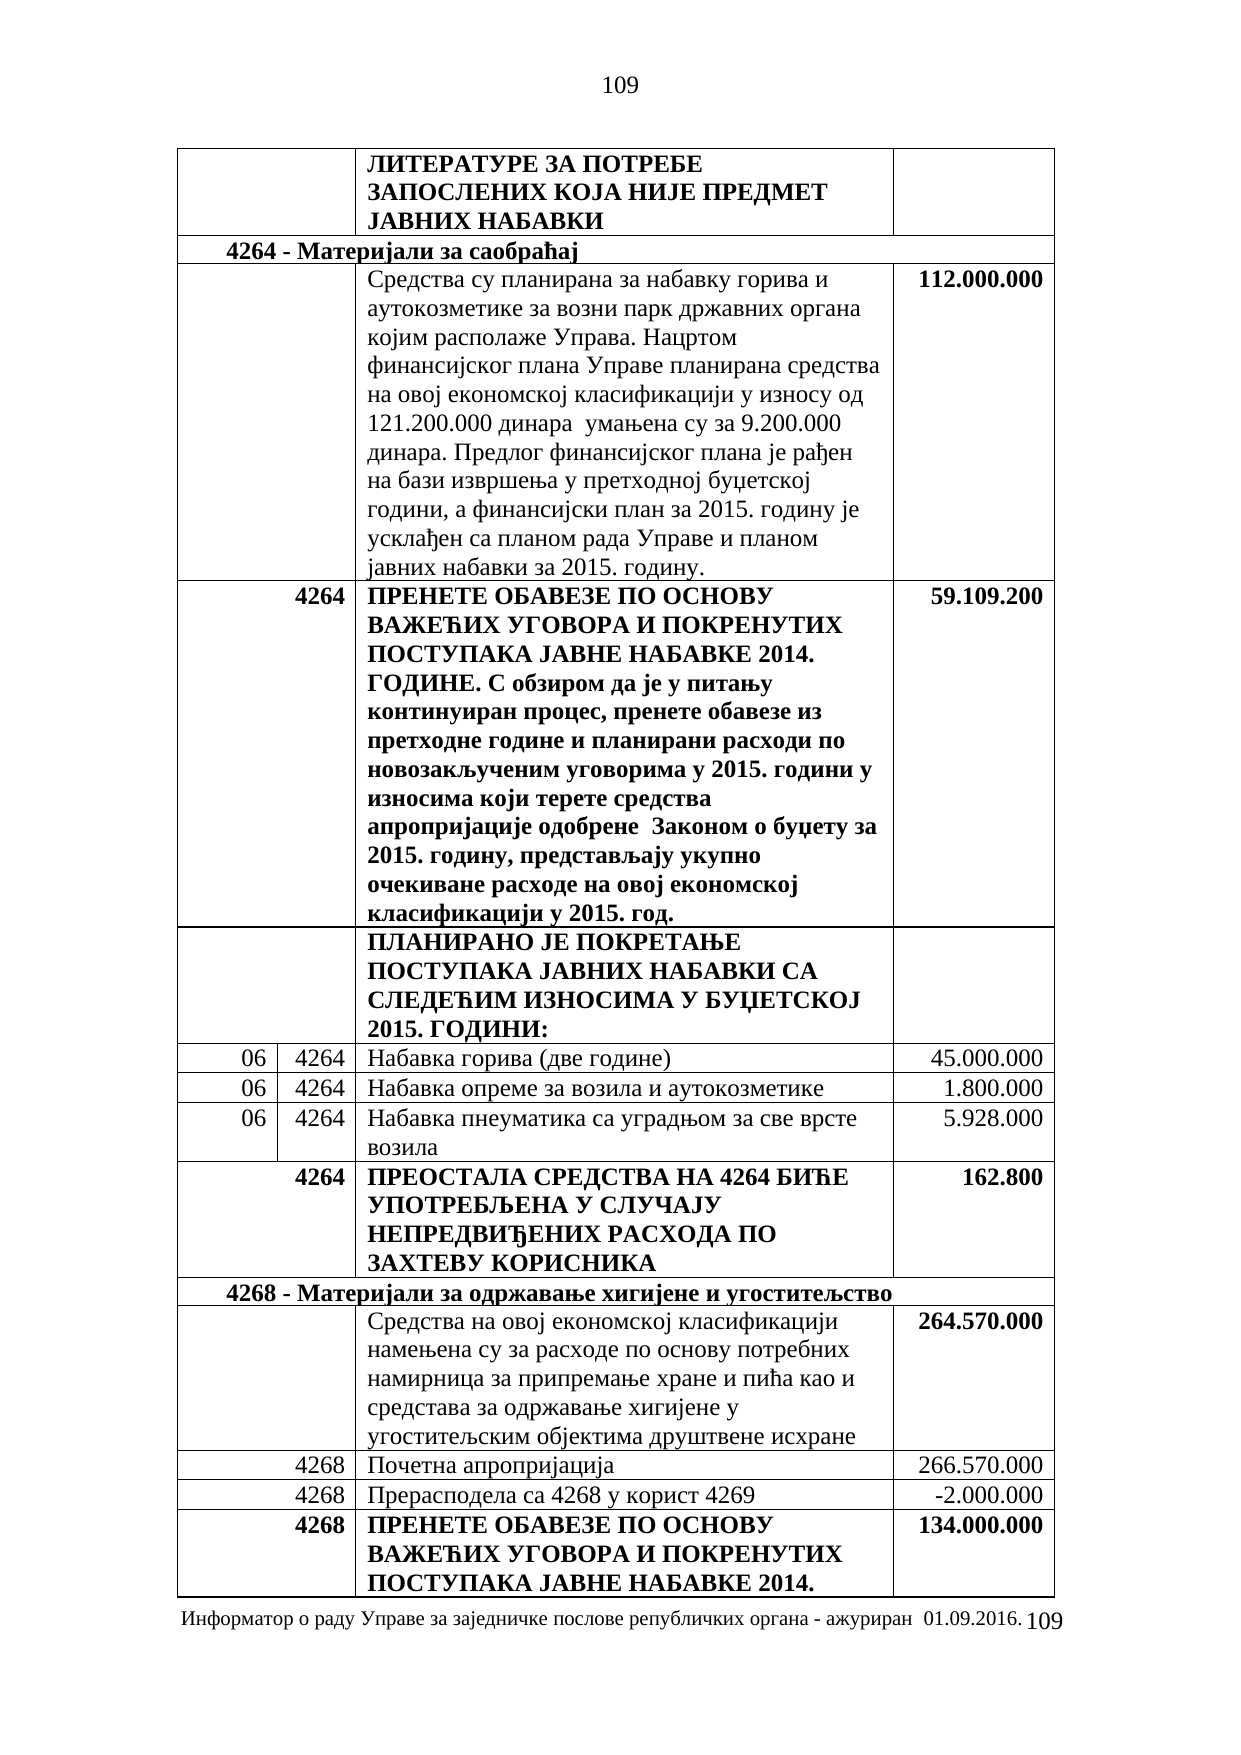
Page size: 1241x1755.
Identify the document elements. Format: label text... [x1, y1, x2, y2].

table_cell 4264 [178, 581, 355, 926]
table_cell 4268 [178, 1451, 355, 1479]
table_cell 5.928.000 [894, 1103, 1054, 1161]
table_cell 06 [178, 1103, 277, 1161]
table_cell [178, 928, 355, 1042]
table_cell 266.570.000 [894, 1451, 1054, 1479]
table_cell [894, 928, 1054, 1042]
table_cell 1.800.000 [894, 1073, 1054, 1102]
table_cell [178, 149, 355, 235]
table_cell 4264 [278, 1044, 355, 1072]
table_cell ПРЕНЕТЕ ОБАВЕЗЕ ПО ОСНОВУ ВАЖЕЋИХ УГОВОРА И ПОКРЕНУТИХ ПОСТУПАКА ЈАВНЕ НАБАВКЕ 2014. ГОДИНЕ. С обзиром да је у питању континуиран процес, пренете обавезе из претходне године и планирани расходи по новозакљученим уговорима у 2015. години у износима који терете средства апропријације одобрене Законом о буџету за 2015. годину, представљају укупно очекиване расходе на овој економској класификацији у 2015. год. [356, 581, 893, 926]
table_cell Набавка опреме за возила и аутокозметике [356, 1073, 893, 1102]
table_cell 4264 - Материјали за саобраћај [178, 236, 1054, 263]
table_cell 4264 [278, 1073, 355, 1102]
table_cell 4264 [278, 1103, 355, 1161]
table_cell 4268 - Материјали за одржавање хигијене и угоститељство [178, 1278, 1054, 1305]
table_cell [178, 1306, 355, 1449]
table_cell 162.800 [894, 1162, 1054, 1277]
table_cell Прерасподела са 4268 у корист 4269 [356, 1480, 893, 1509]
table_cell 112.000.000 [894, 264, 1054, 580]
table_cell 4268 [178, 1480, 355, 1509]
table_cell 264.570.000 [894, 1306, 1054, 1449]
table_cell 4268 [178, 1510, 355, 1596]
table_cell -2.000.000 [894, 1480, 1054, 1509]
table_cell Средства су планирана за набавку горива и аутокозметике за возни парк државних органа којим располаже Управа. Нацртом финансијског плана Управе планирана средства на овој економској класификацији у износу од 121.200.000 динара умањена су за 9.200.000 динара. Предлог финансијског плана је рађен на бази извршења у претходној буџетској години, а финансијски план за 2015. годину је усклађен са планом рада Управе и планом јавних набавки за 2015. годину. [356, 264, 893, 580]
table_cell ПРЕНЕТЕ ОБАВЕЗЕ ПО ОСНОВУ ВАЖЕЋИХ УГОВОРА И ПОКРЕНУТИХ ПОСТУПАКА ЈАВНЕ НАБАВКЕ 2014. [356, 1510, 893, 1596]
table_cell 134.000.000 [894, 1510, 1054, 1596]
table_cell Набавка пнеуматика са уградњом за све врсте возила [356, 1103, 893, 1161]
table_cell Набавка горива (две године) [356, 1044, 893, 1072]
table_cell 45.000.000 [894, 1044, 1054, 1072]
table_cell Почетна апропријација [356, 1451, 893, 1479]
table_cell 06 [178, 1044, 277, 1072]
table_cell ЛИТЕРАТУРЕ ЗА ПОТРЕБЕ ЗАПОСЛЕНИХ КОЈА НИЈЕ ПРЕДМЕТ ЈАВНИХ НАБАВКИ [356, 149, 893, 235]
table_cell ПЛАНИРАНО ЈЕ ПОКРЕТАЊЕ ПОСТУПАКА ЈАВНИХ НАБАВКИ СА СЛЕДЕЋИМ ИЗНОСИМА У БУЏЕТСКОЈ 2015. ГОДИНИ: [356, 928, 893, 1042]
table_cell [894, 149, 1054, 235]
table_cell 59.109.200 [894, 581, 1054, 926]
table_cell [178, 264, 355, 580]
table_cell 06 [178, 1073, 277, 1102]
table_cell ПРЕОСТАЛА СРЕДСТВА НА 4264 БИЋЕ УПОТРЕБЉЕНА У СЛУЧАЈУ НЕПРЕДВИЂЕНИХ РАСХОДА ПО ЗАХТЕВУ КОРИСНИКА [356, 1162, 893, 1277]
table_cell Средства на овој економској класификацији намењена су за расходе по основу потребних намирница за припремање хране и пића као и средстава за одржавање хигијене у угоститељским објектима друштвене исхране [356, 1306, 893, 1449]
table_cell 4264 [178, 1162, 355, 1277]
